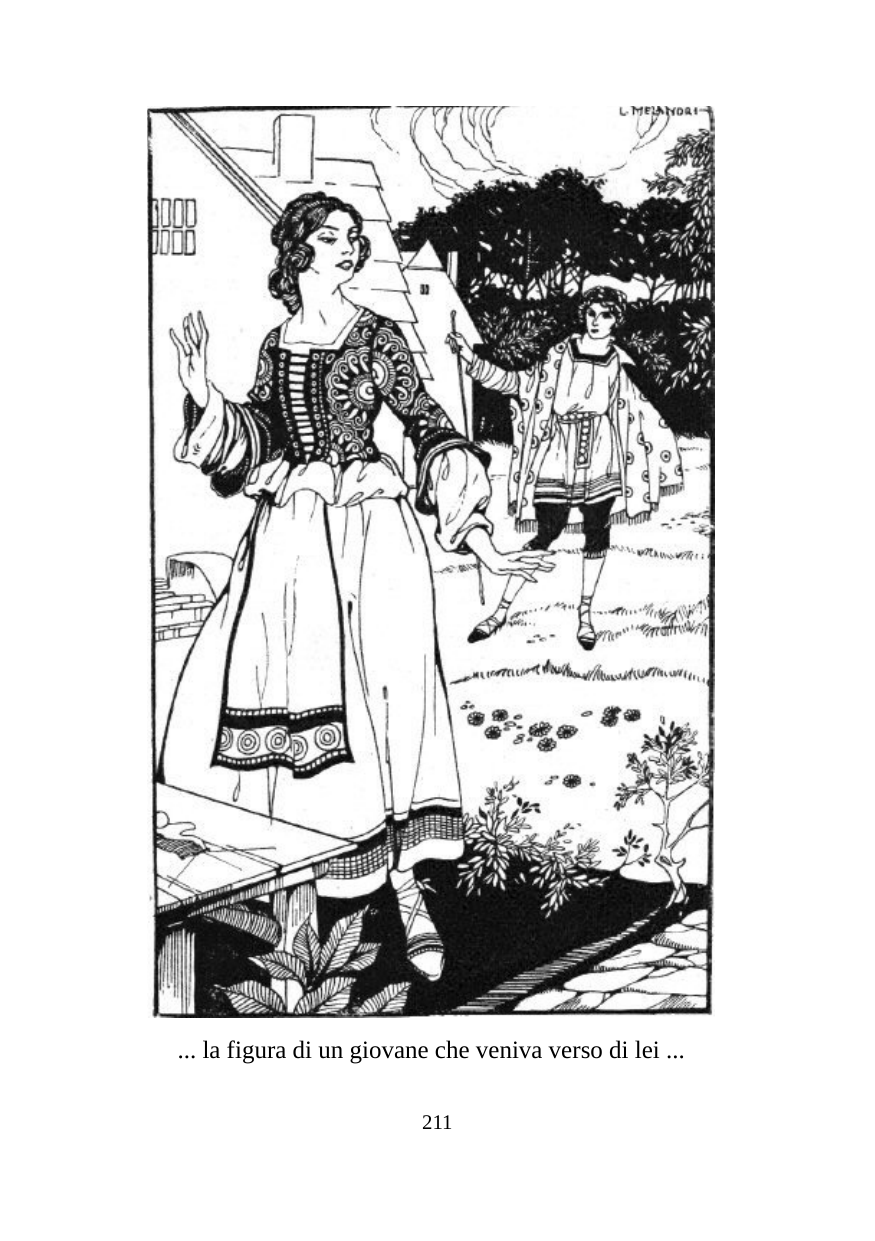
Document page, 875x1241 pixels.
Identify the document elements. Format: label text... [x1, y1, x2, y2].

picture [147, 106, 715, 1018]
text ... la figura di un giovane che veniva verso di lei ... [106, 1018, 756, 1064]
